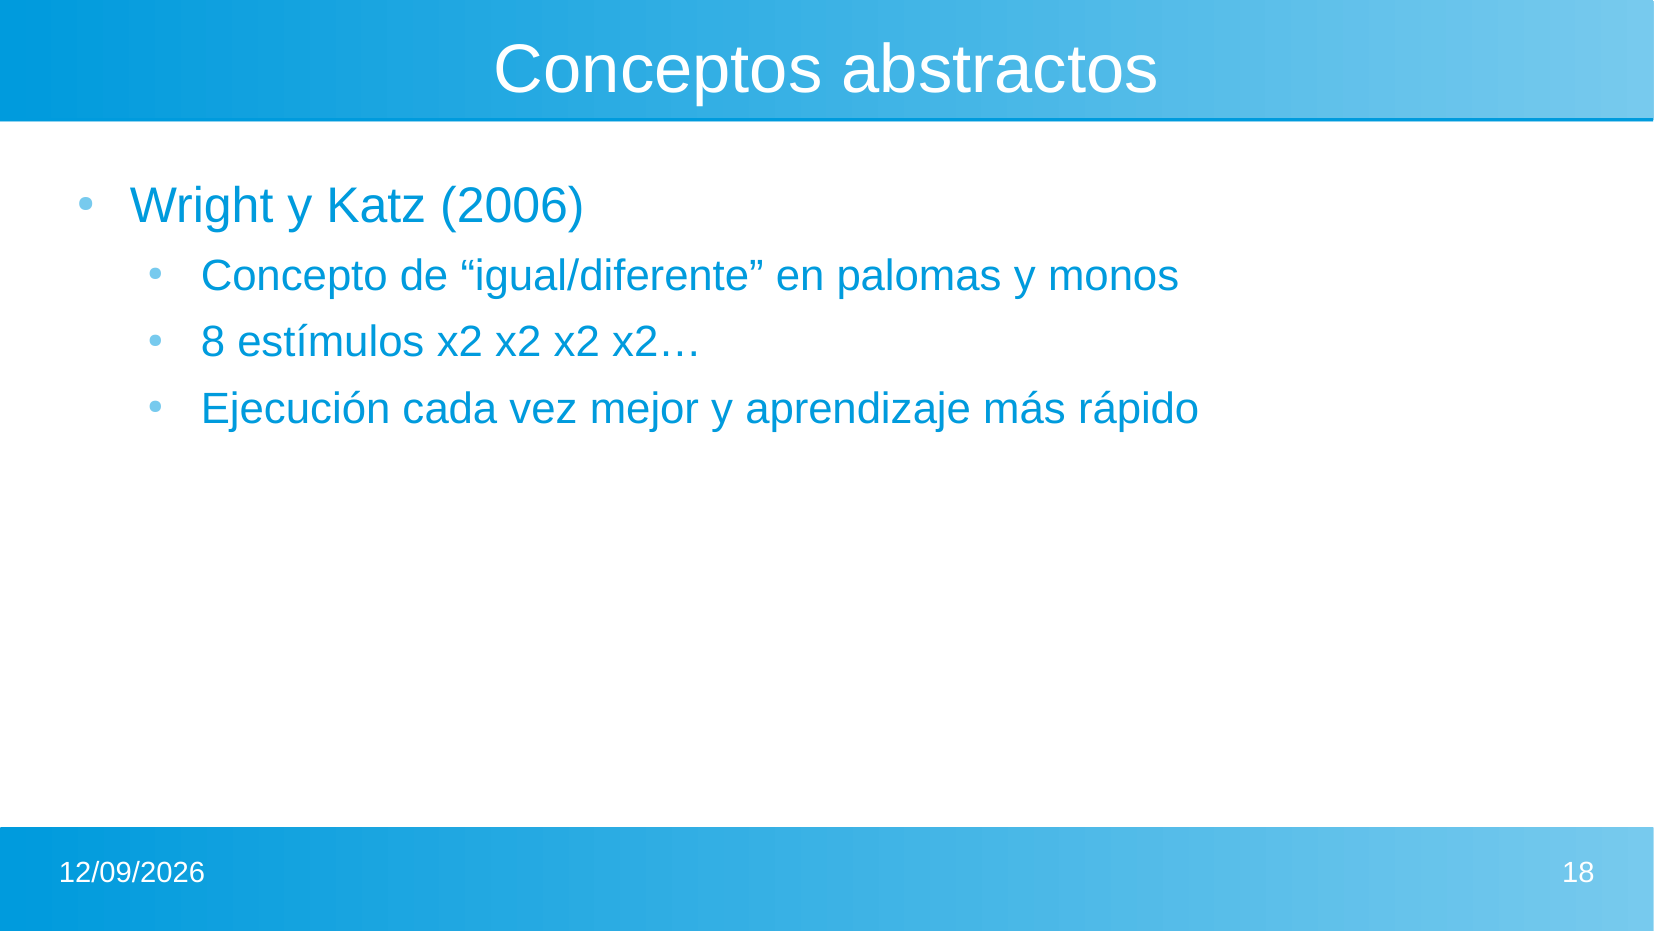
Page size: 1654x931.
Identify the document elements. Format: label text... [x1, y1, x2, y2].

list Wright y Katz (2006) Concepto de “igual/diferente” en palomas y monos 8 estímulos x2 x2 x2 x2… Ejecución cada vez mejor y aprendizaje más rápido [59, 177, 1595, 768]
title Conceptos abstractos [59, 29, 1595, 108]
